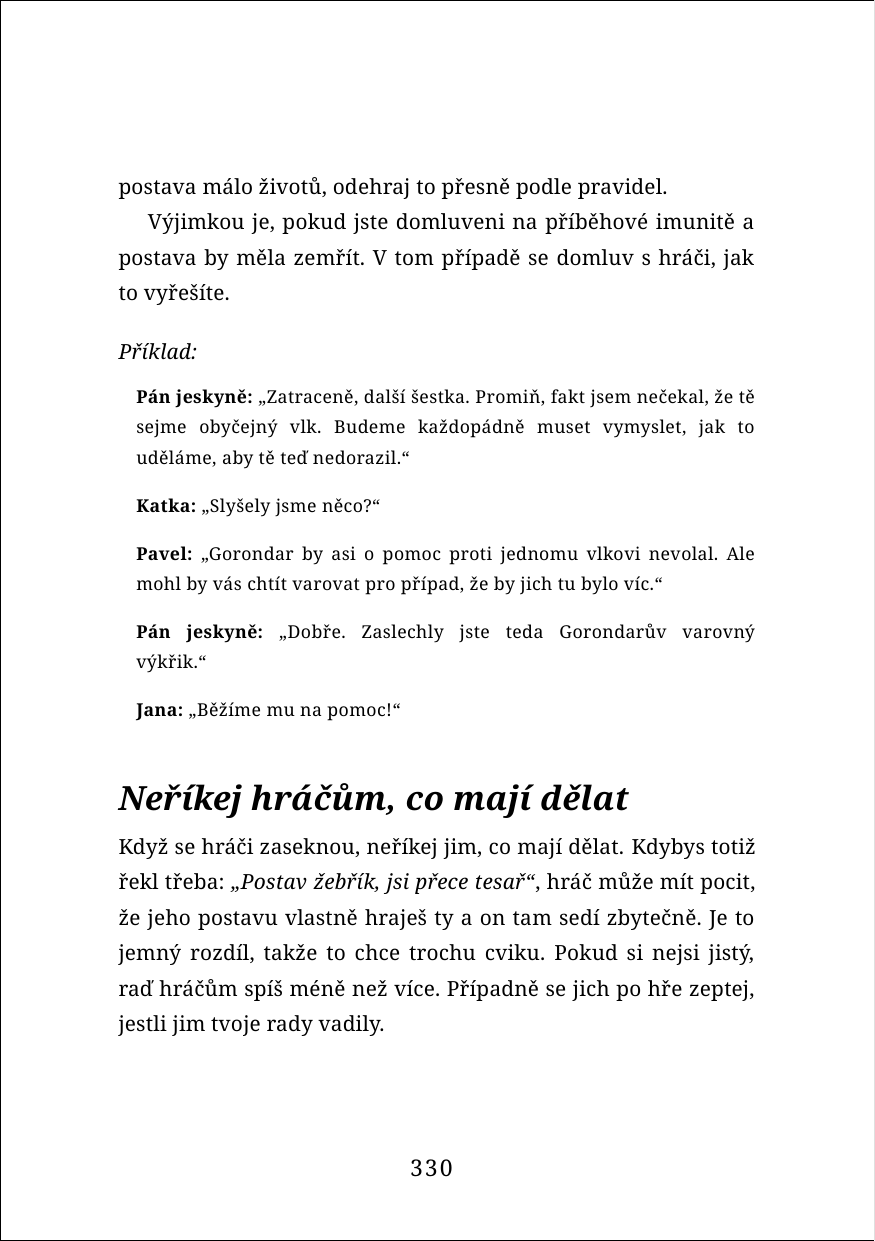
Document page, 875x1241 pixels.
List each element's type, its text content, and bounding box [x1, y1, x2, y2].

text postava málo životů, odehraj to přesně podle pravidel. Výjimkou je, pokud jste domluveni na příběhové imunitě a postava by měla zemřít. V tom případě se domluv s hráči, jak to vyřešíte. [118, 172, 756, 307]
text Pán jeskyně: „Dobře. Zaslechly jste teda Gorondarův varovný výkřik.“ [136, 619, 756, 673]
text Jana: „Běžíme mu na pomoc!“ [136, 697, 756, 721]
text Katka: „Slyšely jsme něco?“ [136, 493, 756, 517]
text Pavel: „Gorondar by asi o pomoc proti jednomu vlkovi nevolal. Ale mohl by vás chtít varovat pro případ, že by jich tu bylo víc.“ [136, 541, 756, 595]
subtitle Neříkej hráčům, co mají dělat [118, 775, 756, 820]
text Příklad: [118, 337, 756, 366]
text Když se hráči zaseknou, neříkej jim, co mají dělat. Kdybys totiž řekl třeba: „Postav žebřík, jsi přece tesař“, hráč může mít pocit, že jeho postavu vlastně hraješ ty a on tam sedí zbytečně. Je to jemný rozdíl, takže to chce trochu cviku. Pokud si nejsi jistý, raď hráčům spíš méně než více. Případně se jich po hře zeptej, jestli jim tvoje rady vadily. [118, 832, 756, 1038]
text Pán jeskyně: „Zatraceně, další šestka. Promiň, fakt jsem nečekal, že tě sejme obyčejný vlk. Budeme každopádně muset vymyslet, jak to uděláme, aby tě teď nedorazil.“ [136, 385, 756, 469]
